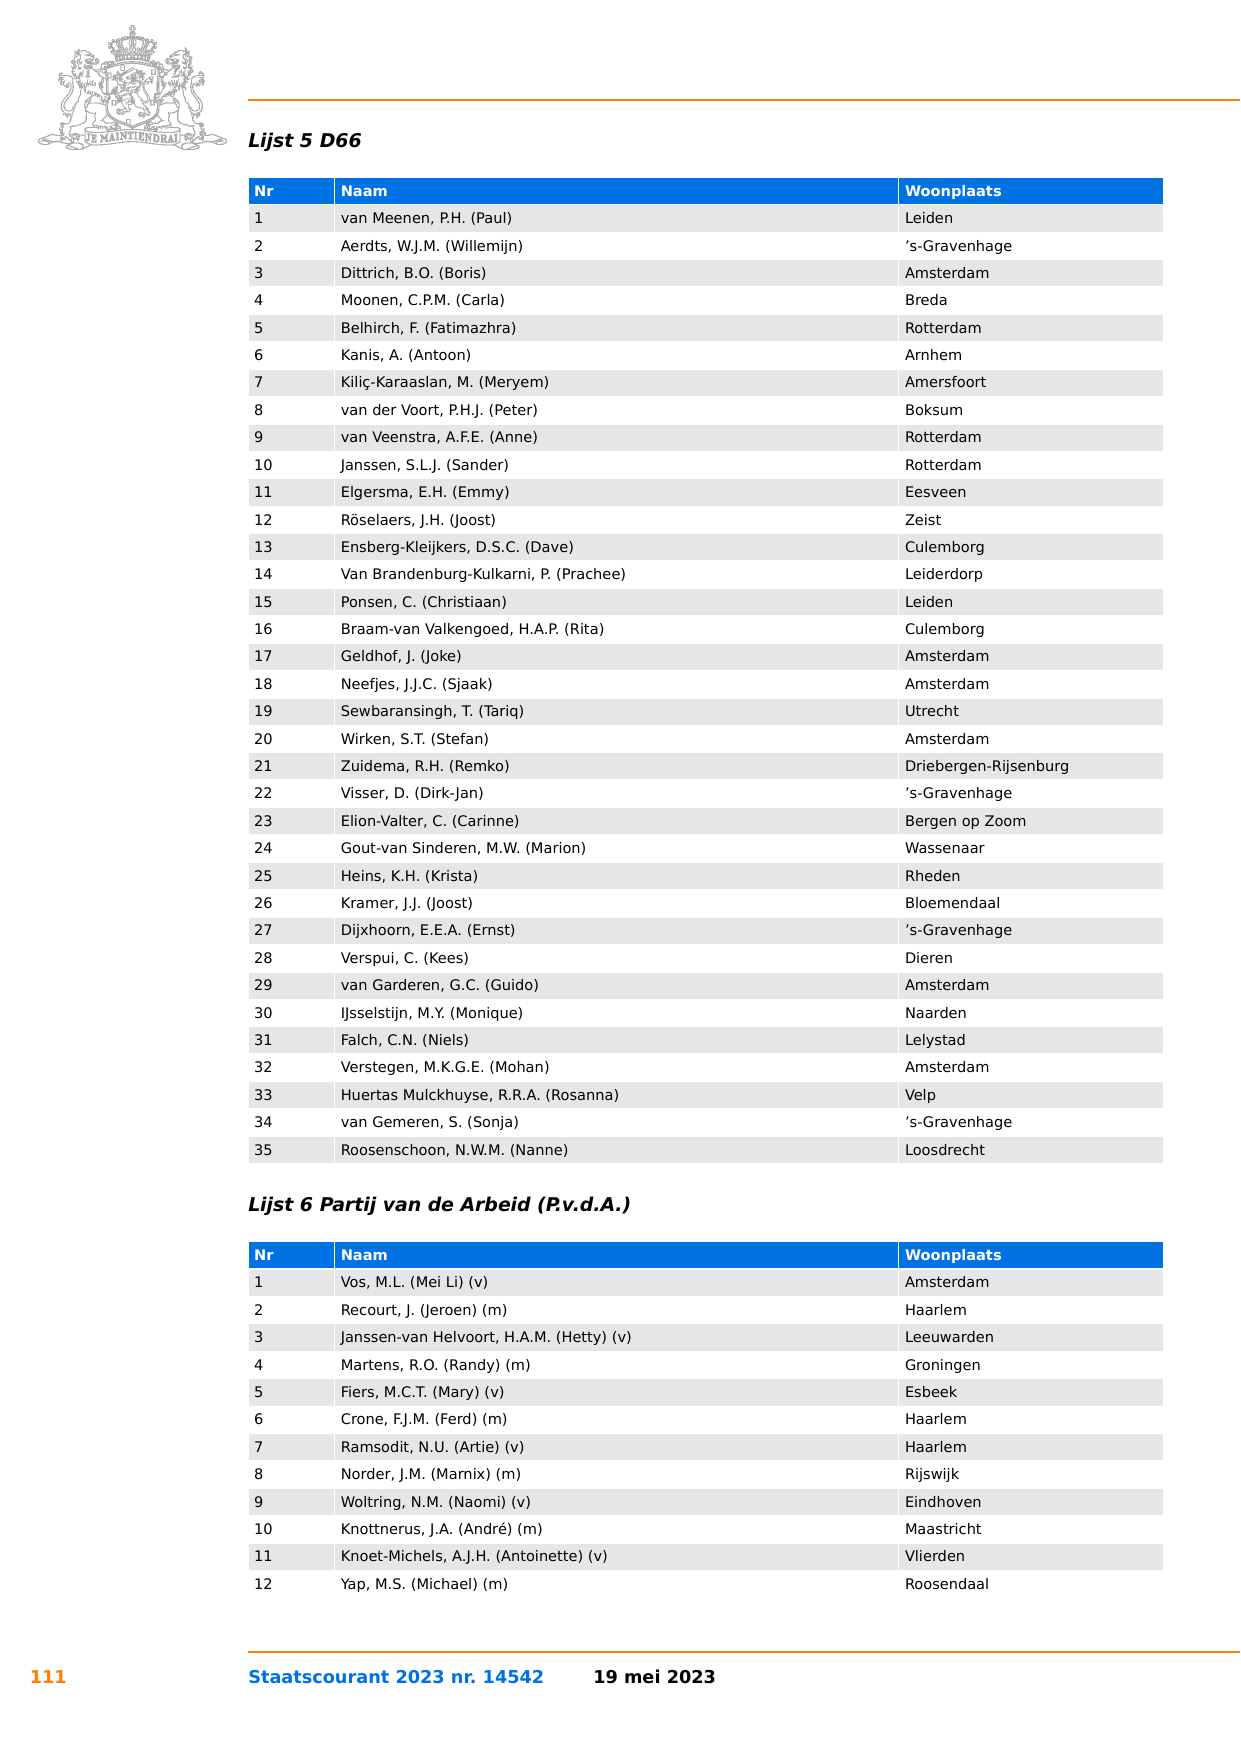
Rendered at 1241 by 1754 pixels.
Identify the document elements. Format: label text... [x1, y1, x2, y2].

table_cell Yap, M.S. (Michael) (m) [335, 1571, 898, 1597]
table_cell Lelystad [899, 1027, 1163, 1053]
table_cell 11 [249, 1544, 334, 1570]
table_cell Rotterdam [899, 425, 1163, 451]
table_cell van der Voort, P.H.J. (Peter) [335, 397, 898, 423]
table_cell Amsterdam [899, 1055, 1163, 1081]
table_cell Bergen op Zoom [899, 808, 1163, 834]
table_header Woonplaats [899, 1242, 1163, 1268]
table_cell Groningen [899, 1352, 1163, 1378]
table_cell Amsterdam [899, 726, 1163, 752]
table_cell Röselaers, J.H. (Joost) [335, 507, 898, 533]
table_cell Woltring, N.M. (Naomi) (v) [335, 1489, 898, 1515]
table_cell Leiderdorp [899, 561, 1163, 588]
table_cell 19 [249, 699, 334, 725]
table_cell 12 [249, 1571, 334, 1597]
table_cell 3 [249, 1324, 334, 1351]
table_cell van Veenstra, A.F.E. (Anne) [335, 425, 898, 451]
table_cell Huertas Mulckhuyse, R.R.A. (Rosanna) [335, 1082, 898, 1108]
table_cell Eesveen [899, 479, 1163, 506]
table_cell Haarlem [899, 1434, 1163, 1460]
table_cell Zuidema, R.H. (Remko) [335, 753, 898, 779]
table_cell 12 [249, 507, 334, 533]
table_cell ’s-Gravenhage [899, 918, 1163, 944]
table_cell 17 [249, 644, 334, 670]
table_cell Norder, J.M. (Marnix) (m) [335, 1461, 898, 1488]
table_cell Vos, M.L. (Mei Li) (v) [335, 1270, 898, 1296]
table_cell Heins, K.H. (Krista) [335, 863, 898, 889]
table_cell Recourt, J. (Jeroen) (m) [335, 1297, 898, 1323]
table_cell Crone, F.J.M. (Ferd) (m) [335, 1407, 898, 1433]
table_cell Driebergen-Rijsenburg [899, 753, 1163, 779]
table_cell 2 [249, 1297, 334, 1323]
table_cell 14 [249, 561, 334, 588]
table_cell Ramsodit, N.U. (Artie) (v) [335, 1434, 898, 1460]
table_cell 11 [249, 479, 334, 506]
table_cell 21 [249, 753, 334, 779]
table_cell 8 [249, 397, 334, 423]
table_cell Amsterdam [899, 1270, 1163, 1296]
table_cell Dieren [899, 945, 1163, 971]
table_cell Haarlem [899, 1407, 1163, 1433]
table_cell Ensberg-Kleijkers, D.S.C. (Dave) [335, 534, 898, 560]
table_cell IJsselstijn, M.Y. (Monique) [335, 1000, 898, 1026]
table_cell 23 [249, 808, 334, 834]
table_cell 5 [249, 315, 334, 341]
table_cell 2 [249, 233, 334, 259]
table_cell Amsterdam [899, 644, 1163, 670]
table_cell Roosenschoon, N.W.M. (Nanne) [335, 1137, 898, 1163]
table_cell 1 [249, 205, 334, 232]
table_cell Leiden [899, 589, 1163, 615]
table_cell Naarden [899, 1000, 1163, 1026]
table_header Naam [335, 1242, 898, 1268]
table_header Naam [335, 178, 898, 204]
table_cell 6 [249, 342, 334, 369]
table_cell Kanis, A. (Antoon) [335, 342, 898, 369]
table_cell ’s-Gravenhage [899, 1109, 1163, 1136]
table_cell Arnhem [899, 342, 1163, 369]
table_cell 9 [249, 1489, 334, 1515]
table_cell Sewbaransingh, T. (Tariq) [335, 699, 898, 725]
table_cell Maastricht [899, 1516, 1163, 1542]
table_cell 8 [249, 1461, 334, 1488]
table_cell Rotterdam [899, 452, 1163, 478]
table_cell 30 [249, 1000, 334, 1026]
table_cell Boksum [899, 397, 1163, 423]
table_cell Haarlem [899, 1297, 1163, 1323]
table_cell 26 [249, 890, 334, 917]
table_cell Janssen-van Helvoort, H.A.M. (Hetty) (v) [335, 1324, 898, 1351]
table_cell Loosdrecht [899, 1137, 1163, 1163]
table_cell Dittrich, B.O. (Boris) [335, 260, 898, 286]
table_cell van Gemeren, S. (Sonja) [335, 1109, 898, 1136]
table_cell Visser, D. (Dirk-Jan) [335, 781, 898, 807]
table_cell 7 [249, 1434, 334, 1460]
table_cell Leeuwarden [899, 1324, 1163, 1351]
table_cell Rheden [899, 863, 1163, 889]
picture [38, 25, 227, 150]
table_cell Aerdts, W.J.M. (Willemijn) [335, 233, 898, 259]
table_cell Neefjes, J.J.C. (Sjaak) [335, 671, 898, 697]
table_cell 33 [249, 1082, 334, 1108]
table_cell Utrecht [899, 699, 1163, 725]
table_header Woonplaats [899, 178, 1163, 204]
table_cell 10 [249, 1516, 334, 1542]
table_cell Roosendaal [899, 1571, 1163, 1597]
table_cell Esbeek [899, 1379, 1163, 1406]
table_cell Amsterdam [899, 973, 1163, 999]
table_cell Kiliç-Karaaslan, M. (Meryem) [335, 370, 898, 396]
table_cell 10 [249, 452, 334, 478]
table_cell 1 [249, 1270, 334, 1296]
table_cell Wassenaar [899, 835, 1163, 862]
table_cell 4 [249, 1352, 334, 1378]
table_cell Verstegen, M.K.G.E. (Mohan) [335, 1055, 898, 1081]
table_cell ’s-Gravenhage [899, 781, 1163, 807]
table_cell Belhirch, F. (Fatimazhra) [335, 315, 898, 341]
table_cell Falch, C.N. (Niels) [335, 1027, 898, 1053]
table_cell 13 [249, 534, 334, 560]
table_header Nr [249, 178, 334, 204]
table_cell 32 [249, 1055, 334, 1081]
table_cell Dijxhoorn, E.E.A. (Ernst) [335, 918, 898, 944]
table_cell van Garderen, G.C. (Guido) [335, 973, 898, 999]
table_cell Knottnerus, J.A. (André) (m) [335, 1516, 898, 1542]
table_cell 20 [249, 726, 334, 752]
table_cell 24 [249, 835, 334, 862]
subtitle Lijst 5 D66 [248, 130, 1163, 152]
table_cell Rotterdam [899, 315, 1163, 341]
table_cell 6 [249, 1407, 334, 1433]
table_cell 7 [249, 370, 334, 396]
table_cell Fiers, M.C.T. (Mary) (v) [335, 1379, 898, 1406]
table_cell Culemborg [899, 534, 1163, 560]
table_cell Velp [899, 1082, 1163, 1108]
table_cell Elgersma, E.H. (Emmy) [335, 479, 898, 506]
table_cell 27 [249, 918, 334, 944]
table_cell 22 [249, 781, 334, 807]
table_cell 15 [249, 589, 334, 615]
table_cell Bloemendaal [899, 890, 1163, 917]
table_cell Braam-van Valkengoed, H.A.P. (Rita) [335, 616, 898, 643]
table_cell 3 [249, 260, 334, 286]
table_cell 9 [249, 425, 334, 451]
table_cell ’s-Gravenhage [899, 233, 1163, 259]
table_cell 28 [249, 945, 334, 971]
table_cell Verspui, C. (Kees) [335, 945, 898, 971]
table_cell 5 [249, 1379, 334, 1406]
table_cell Knoet-Michels, A.J.H. (Antoinette) (v) [335, 1544, 898, 1570]
table_cell Moonen, C.P.M. (Carla) [335, 288, 898, 314]
table_cell Janssen, S.L.J. (Sander) [335, 452, 898, 478]
table_cell Wirken, S.T. (Stefan) [335, 726, 898, 752]
table_cell Breda [899, 288, 1163, 314]
table_cell Martens, R.O. (Randy) (m) [335, 1352, 898, 1378]
table_cell Amsterdam [899, 671, 1163, 697]
table_cell Ponsen, C. (Christiaan) [335, 589, 898, 615]
table_cell Elion-Valter, C. (Carinne) [335, 808, 898, 834]
table_cell 4 [249, 288, 334, 314]
table_header Nr [249, 1242, 334, 1268]
table_cell 29 [249, 973, 334, 999]
table_cell Rijswijk [899, 1461, 1163, 1488]
table_cell 25 [249, 863, 334, 889]
table_cell Geldhof, J. (Joke) [335, 644, 898, 670]
table_cell Vlierden [899, 1544, 1163, 1570]
table_cell Amersfoort [899, 370, 1163, 396]
table_cell Amsterdam [899, 260, 1163, 286]
table_cell Leiden [899, 205, 1163, 232]
subtitle Lijst 6 Partij van de Arbeid (P.v.d.A.) [248, 1194, 1163, 1216]
table_cell Kramer, J.J. (Joost) [335, 890, 898, 917]
table_cell Gout-van Sinderen, M.W. (Marion) [335, 835, 898, 862]
table_cell Van Brandenburg-Kulkarni, P. (Prachee) [335, 561, 898, 588]
table_cell van Meenen, P.H. (Paul) [335, 205, 898, 232]
table_cell 16 [249, 616, 334, 643]
table_cell 31 [249, 1027, 334, 1053]
table_cell 35 [249, 1137, 334, 1163]
table_cell Eindhoven [899, 1489, 1163, 1515]
table_cell 34 [249, 1109, 334, 1136]
table_cell 18 [249, 671, 334, 697]
table_cell Zeist [899, 507, 1163, 533]
table_cell Culemborg [899, 616, 1163, 643]
